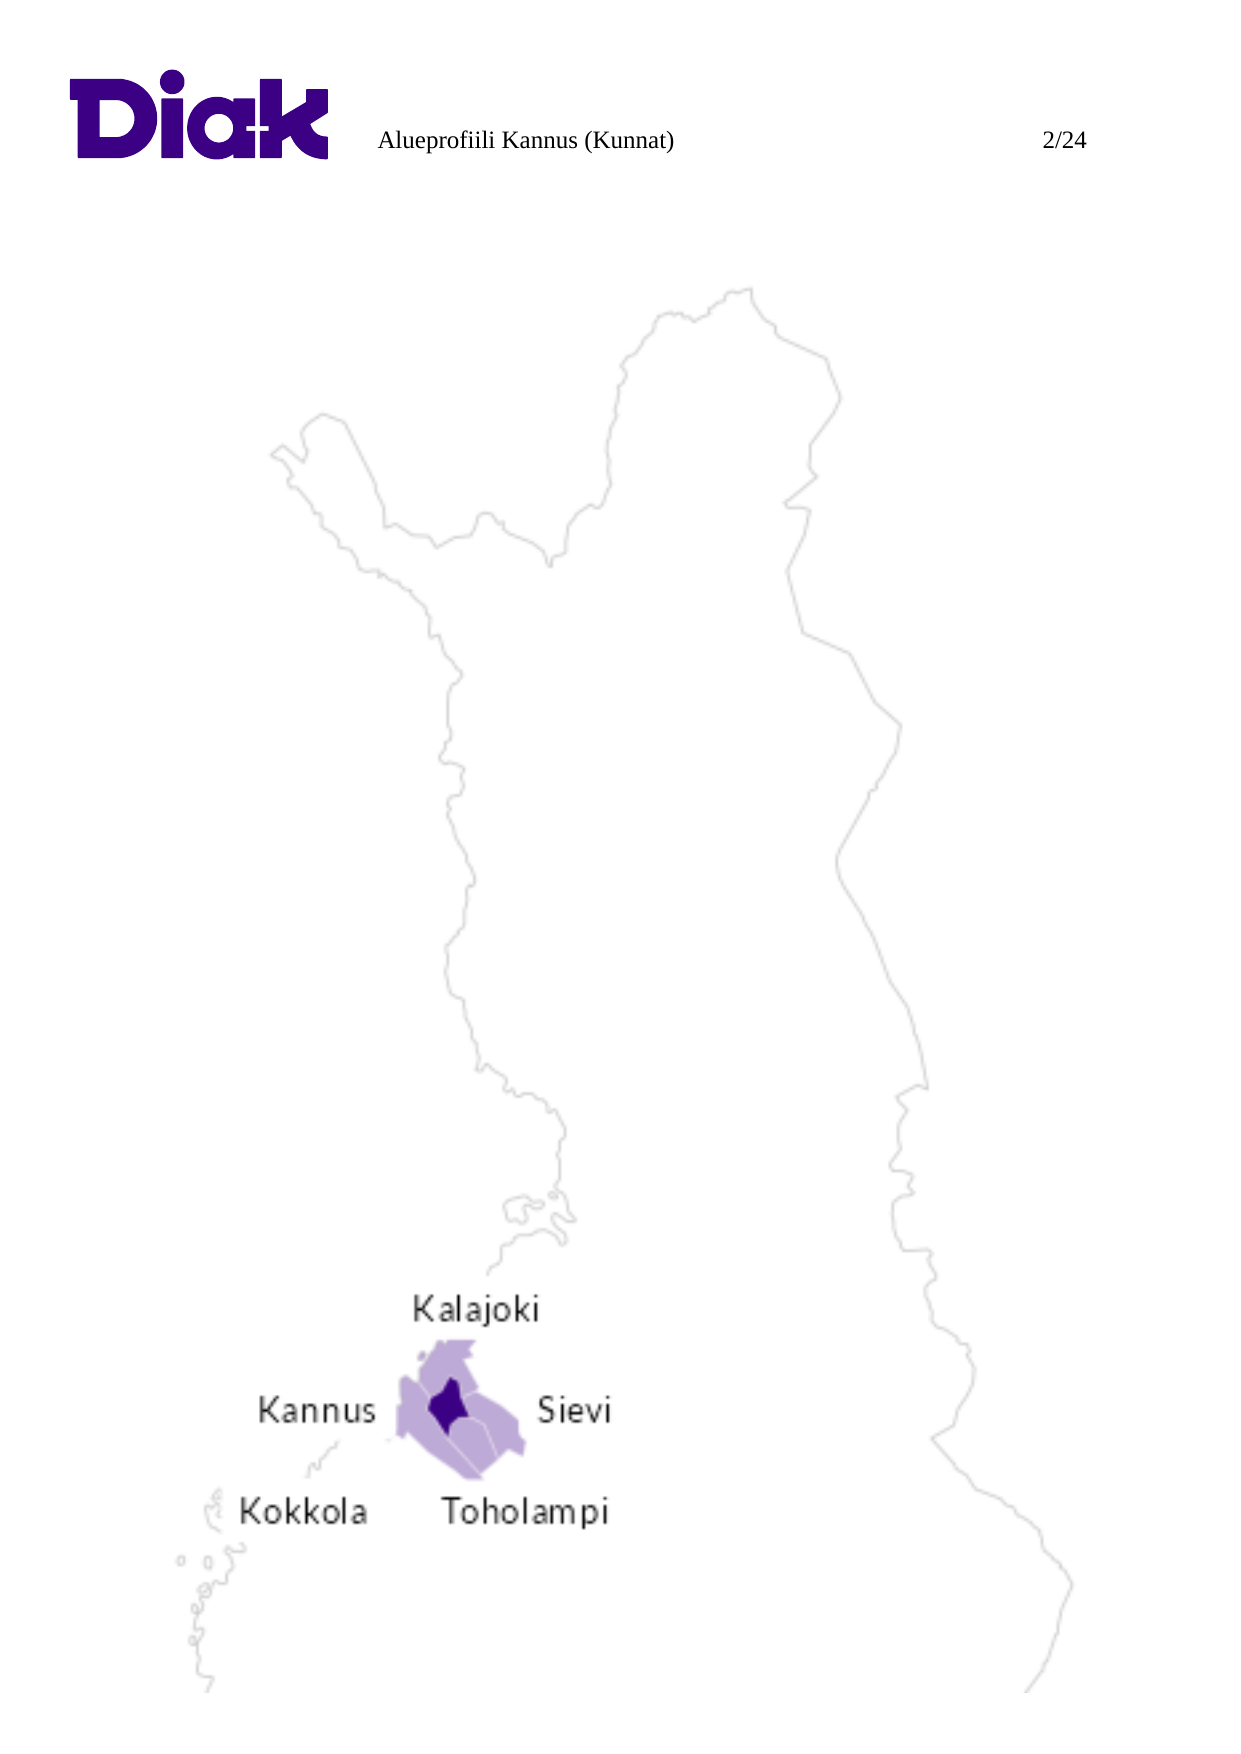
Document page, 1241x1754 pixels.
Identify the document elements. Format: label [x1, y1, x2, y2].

picture [61, 196, 1179, 1693]
